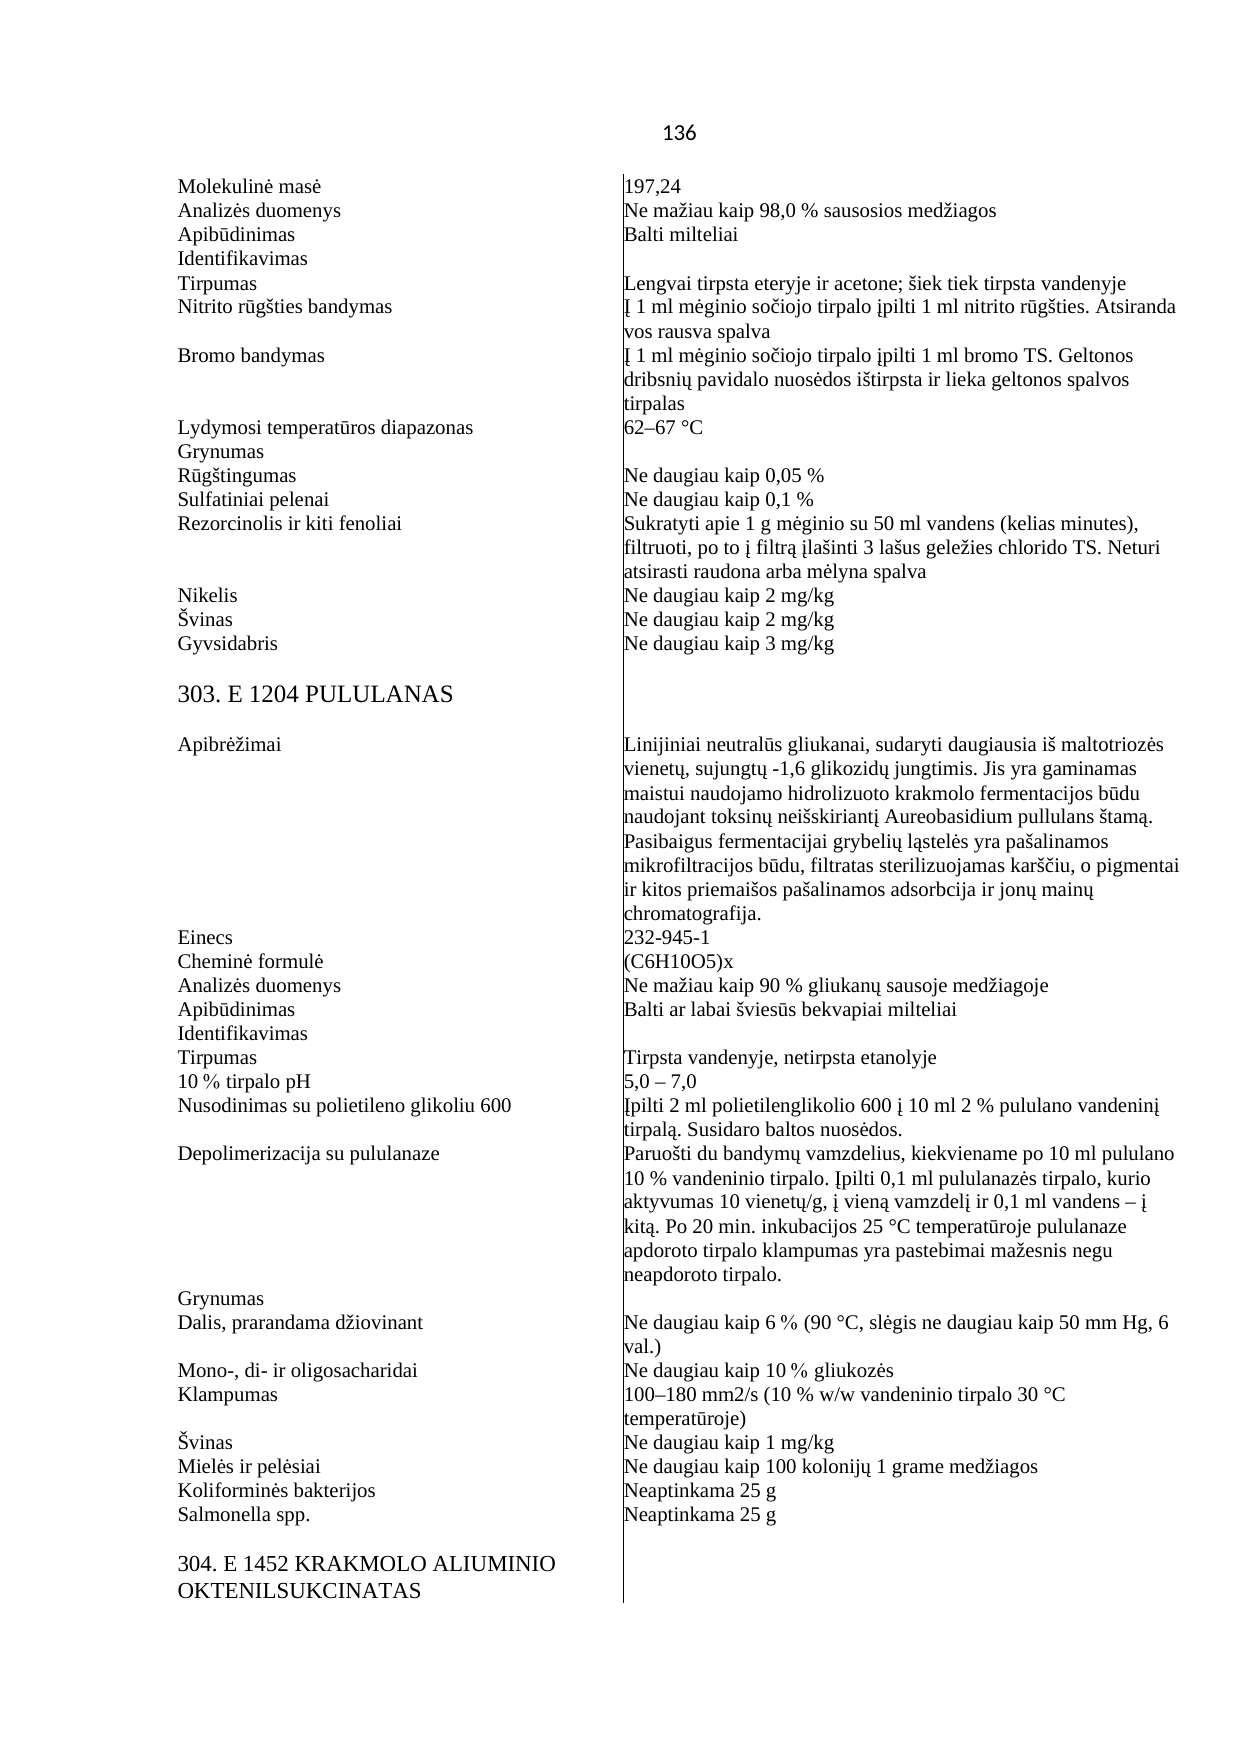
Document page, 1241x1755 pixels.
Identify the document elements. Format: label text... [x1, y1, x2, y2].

table_cell Ne mažiau kaip 90 % gliukanų sausoje medžiagoje [624, 973, 1181, 997]
table_cell Ne daugiau kaip 1 mg/kg [624, 1430, 1181, 1454]
table_cell Sukratyti apie 1 g mėginio su 50 ml vandens (kelias minutes), filtruoti, po to į filtrą įlašinti 3 lašus geležies chlorido TS. Neturi atsirasti raudona arba mėlyna spalva [624, 511, 1181, 583]
table_cell Į 1 ml mėginio sočiojo tirpalo įpilti 1 ml bromo TS. Geltonos dribsnių pavidalo nuosėdos ištirpsta ir lieka geltonos spalvos tirpalas [624, 343, 1181, 415]
table_cell Į 1 ml mėginio sočiojo tirpalo įpilti 1 ml nitrito rūgšties. Atsiranda vos rausva spalva [624, 295, 1181, 343]
table_cell Įpilti 2 ml polietilenglikolio 600 į 10 ml 2 % pululano vandeninį tirpalą. Susidaro baltos nuosėdos. [624, 1093, 1181, 1141]
table_cell Rūgštingumas [177, 463, 623, 487]
table_cell Klampumas [177, 1382, 623, 1430]
table_cell Lengvai tirpsta eteryje ir acetone; šiek tiek tirpsta vandenyje [624, 270, 1181, 294]
table_cell [624, 708, 1181, 732]
table_cell Apibrėžimai [177, 732, 623, 925]
table_cell Koliforminės bakterijos [177, 1478, 623, 1502]
table_cell Paruošti du bandymų vamzdelius, kiekviename po 10 ml pululano 10 % vandeninio tirpalo. Įpilti 0,1 ml pululanazės tirpalo, kurio aktyvumas 10 vienetų/g, į vieną vamzdelį ir 0,1 ml vandens – į kitą. Po 20 min. inkubacijos 25 °C temperatūroje pululanaze apdoroto tirpalo klampumas yra pastebimai mažesnis negu neapdoroto tirpalo. [624, 1141, 1181, 1286]
table_cell Ne daugiau kaip 100 kolonijų 1 grame medžiagos [624, 1454, 1181, 1478]
table_cell Ne daugiau kaip 0,1 % [624, 487, 1181, 511]
table_cell [177, 708, 623, 732]
table_cell Balti milteliai [624, 222, 1181, 246]
table_cell Ne daugiau kaip 10  gliukozės [624, 1358, 1181, 1382]
table_cell (C6H10O5)x [624, 949, 1181, 973]
table_cell Grynumas [177, 1286, 623, 1310]
table_cell 232-945-1 [624, 925, 1181, 949]
table_cell Depolimerizacija su pululanaze [177, 1141, 623, 1286]
table_cell Analizės duomenys [177, 198, 623, 222]
table_cell [624, 655, 1181, 679]
table_cell 197,24 [624, 174, 1181, 198]
table_cell Identifikavimas [177, 1021, 623, 1045]
table_cell Nitrito rūgšties bandymas [177, 295, 623, 343]
table_cell Bromo bandymas [177, 343, 623, 415]
table_cell Cheminė formulė [177, 949, 623, 973]
table_cell Ne mažiau kaip 98,0 % sausosios medžiagos [624, 198, 1181, 222]
table_cell Tirpumas [177, 270, 623, 294]
table_cell Gyvsidabris [177, 631, 623, 655]
table_cell 5,0 – 7,0 [624, 1069, 1181, 1093]
table_cell Analizės duomenys [177, 973, 623, 997]
table_cell Ne daugiau kaip 3 mg/kg [624, 631, 1181, 655]
table_cell Ne daugiau kaip 6  (90 °C, slėgis ne daugiau kaip 50 mm Hg, 6 val.) [624, 1310, 1181, 1358]
table_cell Einecs [177, 925, 623, 949]
table_cell [177, 1526, 623, 1550]
table_cell 304. E 1452 KRAKMOLO ALIUMINIO OKTENILSUKCINATAS [177, 1550, 623, 1603]
table_cell Linijiniai neutralūs gliukanai, sudaryti daugiausia iš maltotriozės vienetų, sujungtų -1,6 glikozidų jungtimis. Jis yra gaminamas maistui naudojamo hidrolizuoto krakmolo fermentacijos būdu naudojant toksinų neišskiriantį Aureobasidium pullulans štamą. Pasibaigus fermentacijai grybelių ląstelės yra pašalinamos mikrofiltracijos būdu, filtratas sterilizuojamas karščiu, o pigmentai ir kitos priemaišos pašalinamos adsorbcija ir jonų mainų chromatografija. [624, 732, 1181, 925]
table_cell Mielės ir pelėsiai [177, 1454, 623, 1478]
table_cell Nikelis [177, 583, 623, 607]
table_cell Neaptinkama 25 g [624, 1502, 1181, 1526]
table_cell Salmonella spp. [177, 1502, 623, 1526]
table_cell Nusodinimas su polietileno glikoliu 600 [177, 1093, 623, 1141]
table_cell Neaptinkama 25 g [624, 1478, 1181, 1502]
table_cell Švinas [177, 607, 623, 631]
table_cell Ne daugiau kaip 2 mg/kg [624, 583, 1181, 607]
table_cell Apibūdinimas [177, 222, 623, 246]
table_cell 62–67 °C [624, 415, 1181, 439]
table_cell Apibūdinimas [177, 997, 623, 1021]
table_cell 10  tirpalo pH [177, 1069, 623, 1093]
table_cell Sulfatiniai pelenai [177, 487, 623, 511]
table_cell Dalis, prarandama džiovinant [177, 1310, 623, 1358]
table_cell [624, 439, 1181, 463]
table_cell 303. E 1204 PULULANAS [177, 680, 623, 708]
table_cell Tirpumas [177, 1045, 623, 1069]
table_cell 100–180 mm2/s (10 % w/w vandeninio tirpalo 30 °C temperatūroje) [624, 1382, 1181, 1430]
table_cell Molekulinė masė [177, 174, 623, 198]
table_cell [624, 1526, 1181, 1550]
table_cell [624, 1021, 1181, 1045]
table_cell [624, 1550, 1181, 1603]
table_cell Ne daugiau kaip 0,05 % [624, 463, 1181, 487]
table_cell Rezorcinolis ir kiti fenoliai [177, 511, 623, 583]
table_cell [624, 1286, 1181, 1310]
table_cell Balti ar labai šviesūs bekvapiai milteliai [624, 997, 1181, 1021]
table_cell Mono-, di- ir oligosacharidai [177, 1358, 623, 1382]
table_cell Lydymosi temperatūros diapazonas [177, 415, 623, 439]
table_cell Ne daugiau kaip 2 mg/kg [624, 607, 1181, 631]
table_cell Grynumas [177, 439, 623, 463]
table_cell [177, 655, 623, 679]
table_cell Tirpsta vandenyje, netirpsta etanolyje [624, 1045, 1181, 1069]
table_cell Identifikavimas [177, 246, 623, 270]
table_cell Švinas [177, 1430, 623, 1454]
table_cell [624, 246, 1181, 270]
table_cell [624, 680, 1181, 708]
